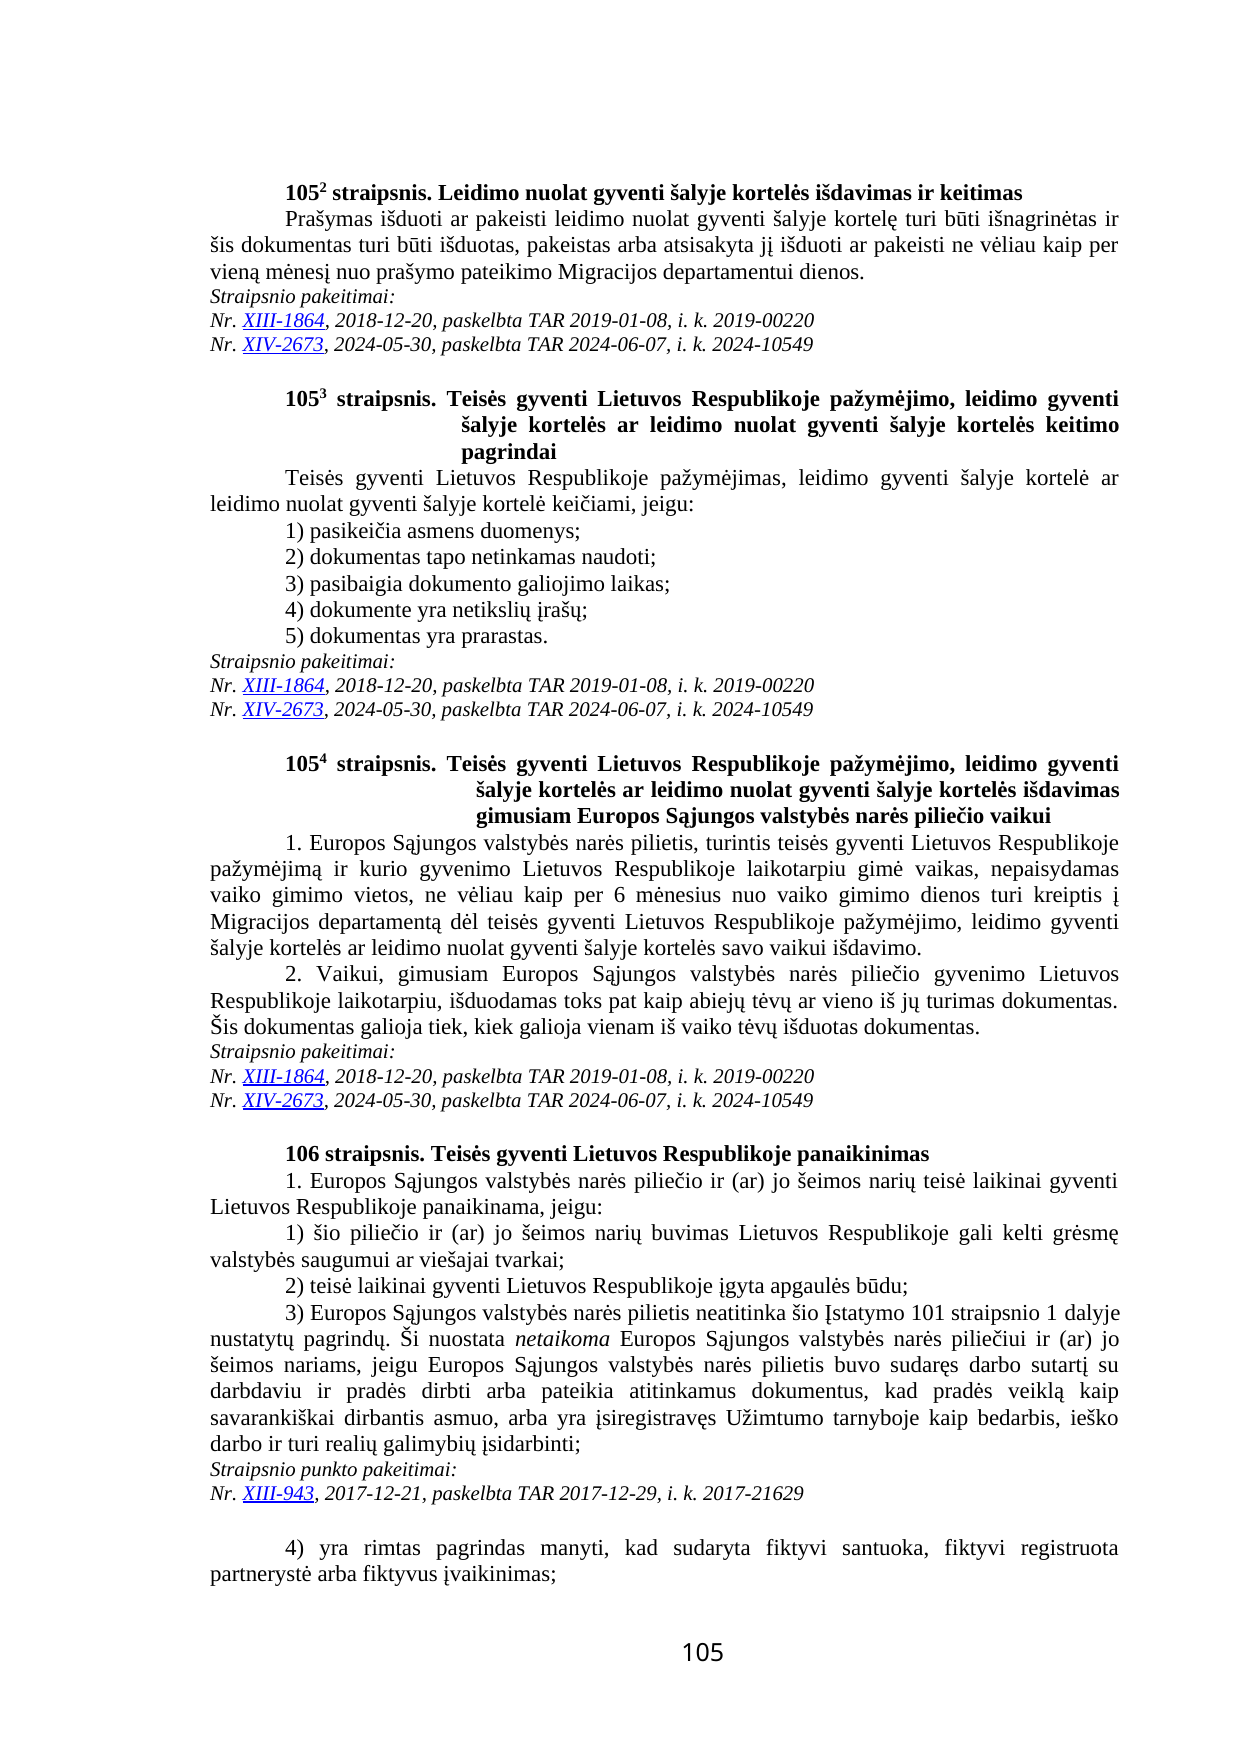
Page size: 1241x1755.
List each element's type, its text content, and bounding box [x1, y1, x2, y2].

text Teisės gyventi Lietuvos Respublikoje pažymėjimas, leidimo gyventi šalyje kortelė ar leidimo nuolat gyventi šalyje kortelė keičiami, jeigu: [210, 464, 1120, 517]
text Straipsnio pakeitimai: [210, 1039, 1120, 1063]
text 2) dokumentas tapo netinkamas naudoti; [210, 543, 1120, 569]
text Straipsnio punkto pakeitimai: [210, 1457, 1120, 1481]
text Nr. XIII-1864, 2018-12-20, paskelbta TAR 2019-01-08, i. k. 2019-00220 [210, 673, 1120, 697]
text Nr. XIV-2673, 2024-05-30, paskelbta TAR 2024-06-07, i. k. 2024-10549 [210, 332, 1120, 356]
text 1052 straipsnis. Leidimo nuolat gyventi šalyje kortelės išdavimas ir keitimas [210, 179, 1120, 205]
text 1053 straipsnis. Teisės gyventi Lietuvos Respublikoje pažymėjimo, leidimo gyventi šalyje kortelės ar leidimo nuolat gyventi šalyje kortelės keitimo pagrindai [285, 385, 1120, 464]
text Nr. XIII-943, 2017-12-21, paskelbta TAR 2017-12-29, i. k. 2017-21629 [210, 1481, 1120, 1505]
text 3) Europos Sąjungos valstybės narės pilietis neatitinka šio Įstatymo 101 straipsnio 1 dalyje nustatytų pagrindų. Ši nuostata netaikoma Europos Sąjungos valstybės narės piliečiui ir (ar) jo šeimos nariams, jeigu Europos Sąjungos valstybės narės pilietis buvo sudaręs darbo sutartį su darbdaviu ir pradės dirbti arba pateikia atitinkamus dokumentus, kad pradės veiklą kaip savarankiškai dirbantis asmuo, arba yra įsiregistravęs Užimtumo tarnyboje kaip bedarbis, ieško darbo ir turi realių galimybių įsidarbinti; [210, 1298, 1120, 1457]
text 3) pasibaigia dokumento galiojimo laikas; [210, 569, 1120, 596]
text Nr. XIV-2673, 2024-05-30, paskelbta TAR 2024-06-07, i. k. 2024-10549 [210, 1088, 1120, 1112]
text 1) pasikeičia asmens duomenys; [210, 517, 1120, 543]
text 2) teisė laikinai gyventi Lietuvos Respublikoje įgyta apgaulės būdu; [210, 1272, 1120, 1298]
text Nr. XIV-2673, 2024-05-30, paskelbta TAR 2024-06-07, i. k. 2024-10549 [210, 697, 1120, 721]
text Nr. XIII-1864, 2018-12-20, paskelbta TAR 2019-01-08, i. k. 2019-00220 [210, 1063, 1120, 1088]
text 106 straipsnis. Teisės gyventi Lietuvos Respublikoje panaikinimas [210, 1140, 1120, 1167]
text 5) dokumentas yra prarastas. [210, 622, 1120, 649]
text 1) šio piliečio ir (ar) jo šeimos narių buvimas Lietuvos Respublikoje gali kelti grėsmę valstybės saugumui ar viešajai tvarkai; [210, 1219, 1120, 1272]
text Nr. XIII-1864, 2018-12-20, paskelbta TAR 2019-01-08, i. k. 2019-00220 [210, 308, 1120, 332]
text 2. Vaikui, gimusiam Europos Sąjungos valstybės narės piliečio gyvenimo Lietuvos Respublikoje laikotarpiu, išduodamas toks pat kaip abiejų tėvų ar vieno iš jų turimas dokumentas. Šis dokumentas galioja tiek, kiek galioja vienam iš vaiko tėvų išduotas dokumentas. [210, 960, 1120, 1039]
text Straipsnio pakeitimai: [210, 649, 1120, 673]
text Straipsnio pakeitimai: [210, 284, 1120, 308]
text Prašymas išduoti ar pakeisti leidimo nuolat gyventi šalyje kortelę turi būti išnagrinėtas ir šis dokumentas turi būti išduotas, pakeistas arba atsisakyta jį išduoti ar pakeisti ne vėliau kaip per vieną mėnesį nuo prašymo pateikimo Migracijos departamentui dienos. [210, 205, 1120, 284]
text 4) dokumente yra netikslių įrašų; [210, 596, 1120, 622]
text 4) yra rimtas pagrindas manyti, kad sudaryta fiktyvi santuoka, fiktyvi registruota partnerystė arba fiktyvus įvaikinimas; [210, 1533, 1120, 1586]
text 1054 straipsnis. Teisės gyventi Lietuvos Respublikoje pažymėjimo, leidimo gyventi šalyje kortelės ar leidimo nuolat gyventi šalyje kortelės išdavimas gimusiam Europos Sąjungos valstybės narės piliečio vaikui [285, 749, 1120, 829]
text 1. Europos Sąjungos valstybės narės piliečio ir (ar) jo šeimos narių teisė laikinai gyventi Lietuvos Respublikoje panaikinama, jeigu: [210, 1167, 1120, 1219]
text 1. Europos Sąjungos valstybės narės pilietis, turintis teisės gyventi Lietuvos Respublikoje pažymėjimą ir kurio gyvenimo Lietuvos Respublikoje laikotarpiu gimė vaikas, nepaisydamas vaiko gimimo vietos, ne vėliau kaip per 6 mėnesius nuo vaiko gimimo dienos turi kreiptis į Migracijos departamentą dėl teisės gyventi Lietuvos Respublikoje pažymėjimo, leidimo gyventi šalyje kortelės ar leidimo nuolat gyventi šalyje kortelės savo vaikui išdavimo. [210, 829, 1120, 960]
